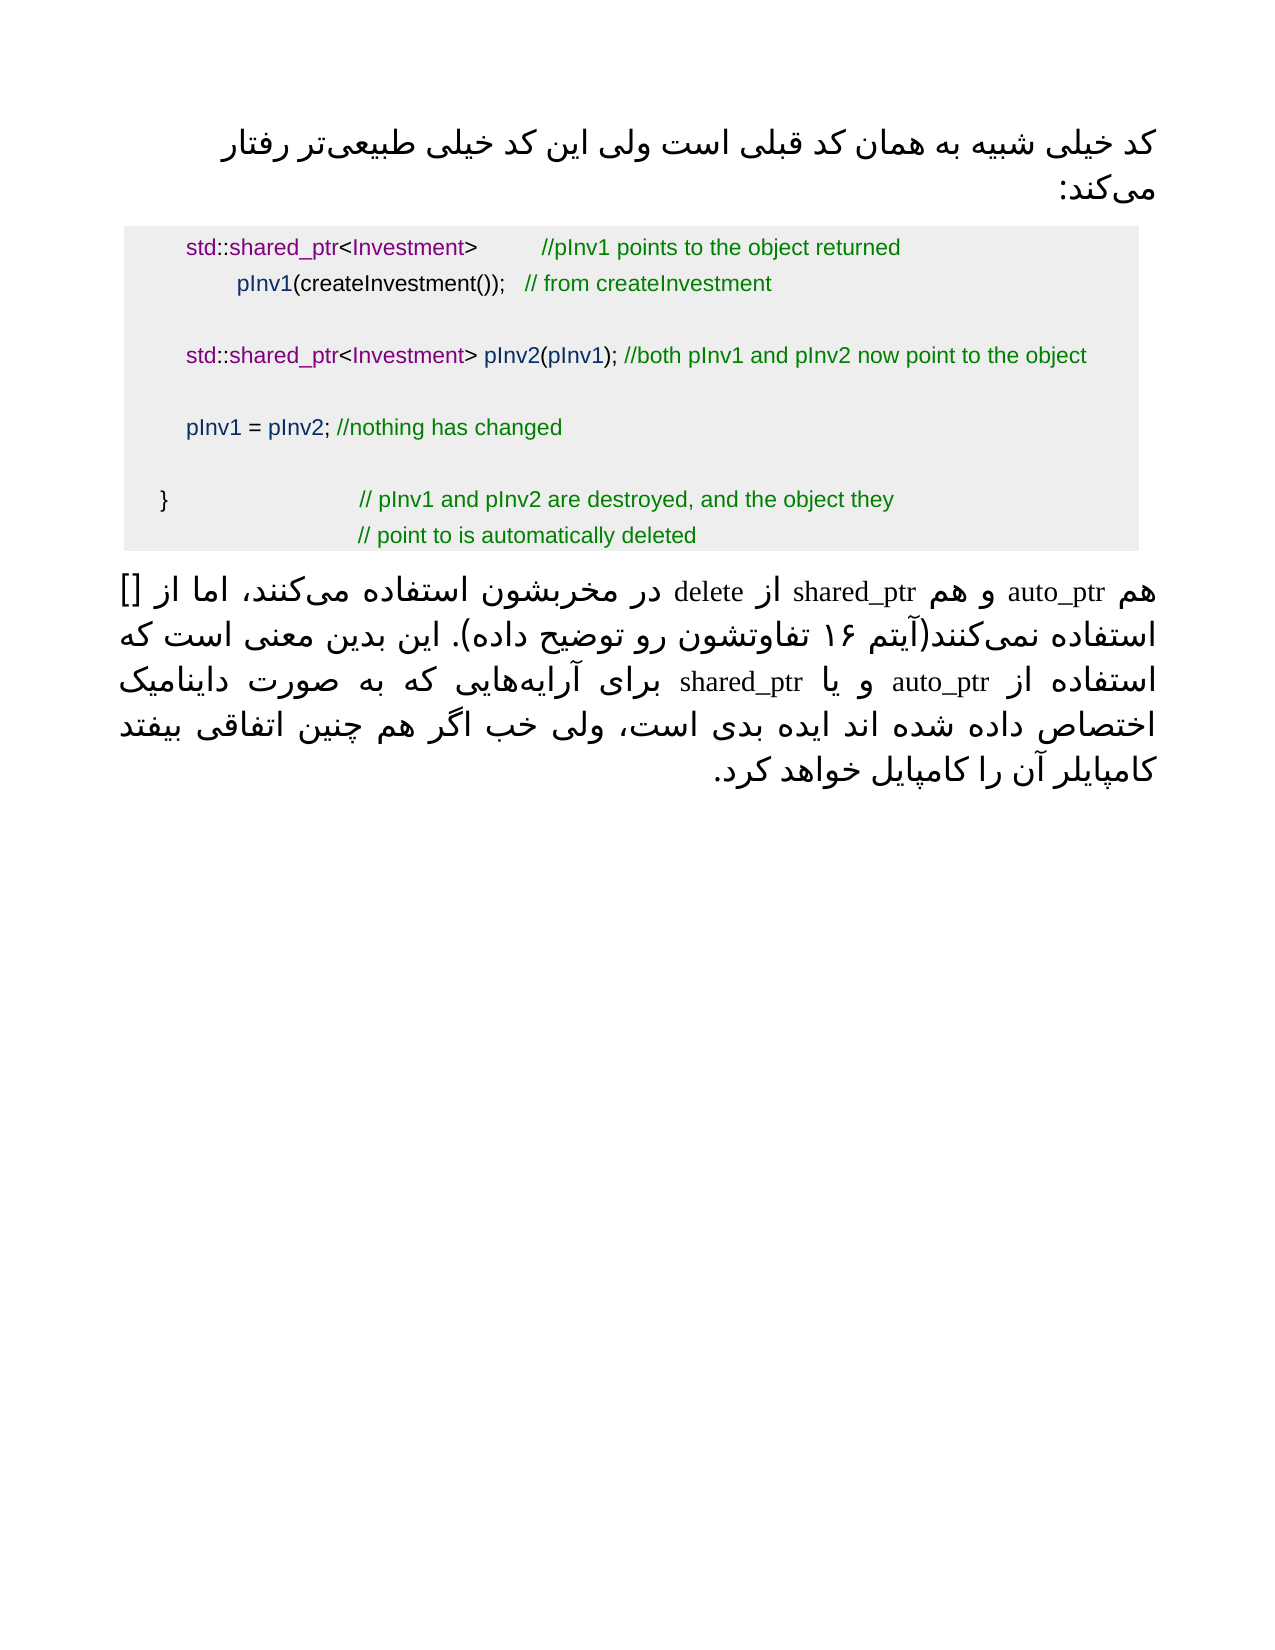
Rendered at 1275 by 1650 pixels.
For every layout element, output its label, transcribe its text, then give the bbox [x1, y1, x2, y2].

text کد خیلی شبیه به همان کد قبلی است ولی این کد خیلی طبیعی‌تر رفتار می‌کند: [118, 118, 1157, 208]
text // point to is automatically deleted [124, 514, 1139, 551]
text std::shared_ptr<Investment> //pInv1 points to the object returned [124, 226, 1139, 262]
text pInv1 = pInv2; //nothing has changed [124, 406, 1139, 442]
text هم auto_ptr و هم shared_ptr از delete در مخربشون استفاده می‌کنند، اما از [] استفاده نمی‌کنند(آیتم ۱۶ تفاوتشون رو توضیح داده). این بدین معنی است که استفاده از auto_ptr و یا shared_ptr برای آرایه‌هایی که به صورت داینامیک اختصاص داده شده اند ایده بدی است، ولی خب اگر هم چنین اتفاقی بیفتد کامپایلر آن را کامپایل خواهد کرد. [118, 566, 1157, 791]
text std::shared_ptr<Investment> pInv2(pInv1); //both pInv1 and pInv2 now point to the object [124, 334, 1139, 370]
text pInv1(createInvestment()); // from createInvestment [124, 262, 1139, 298]
text } // pInv1 and pInv2 are destroyed, and the object they [124, 478, 1139, 514]
